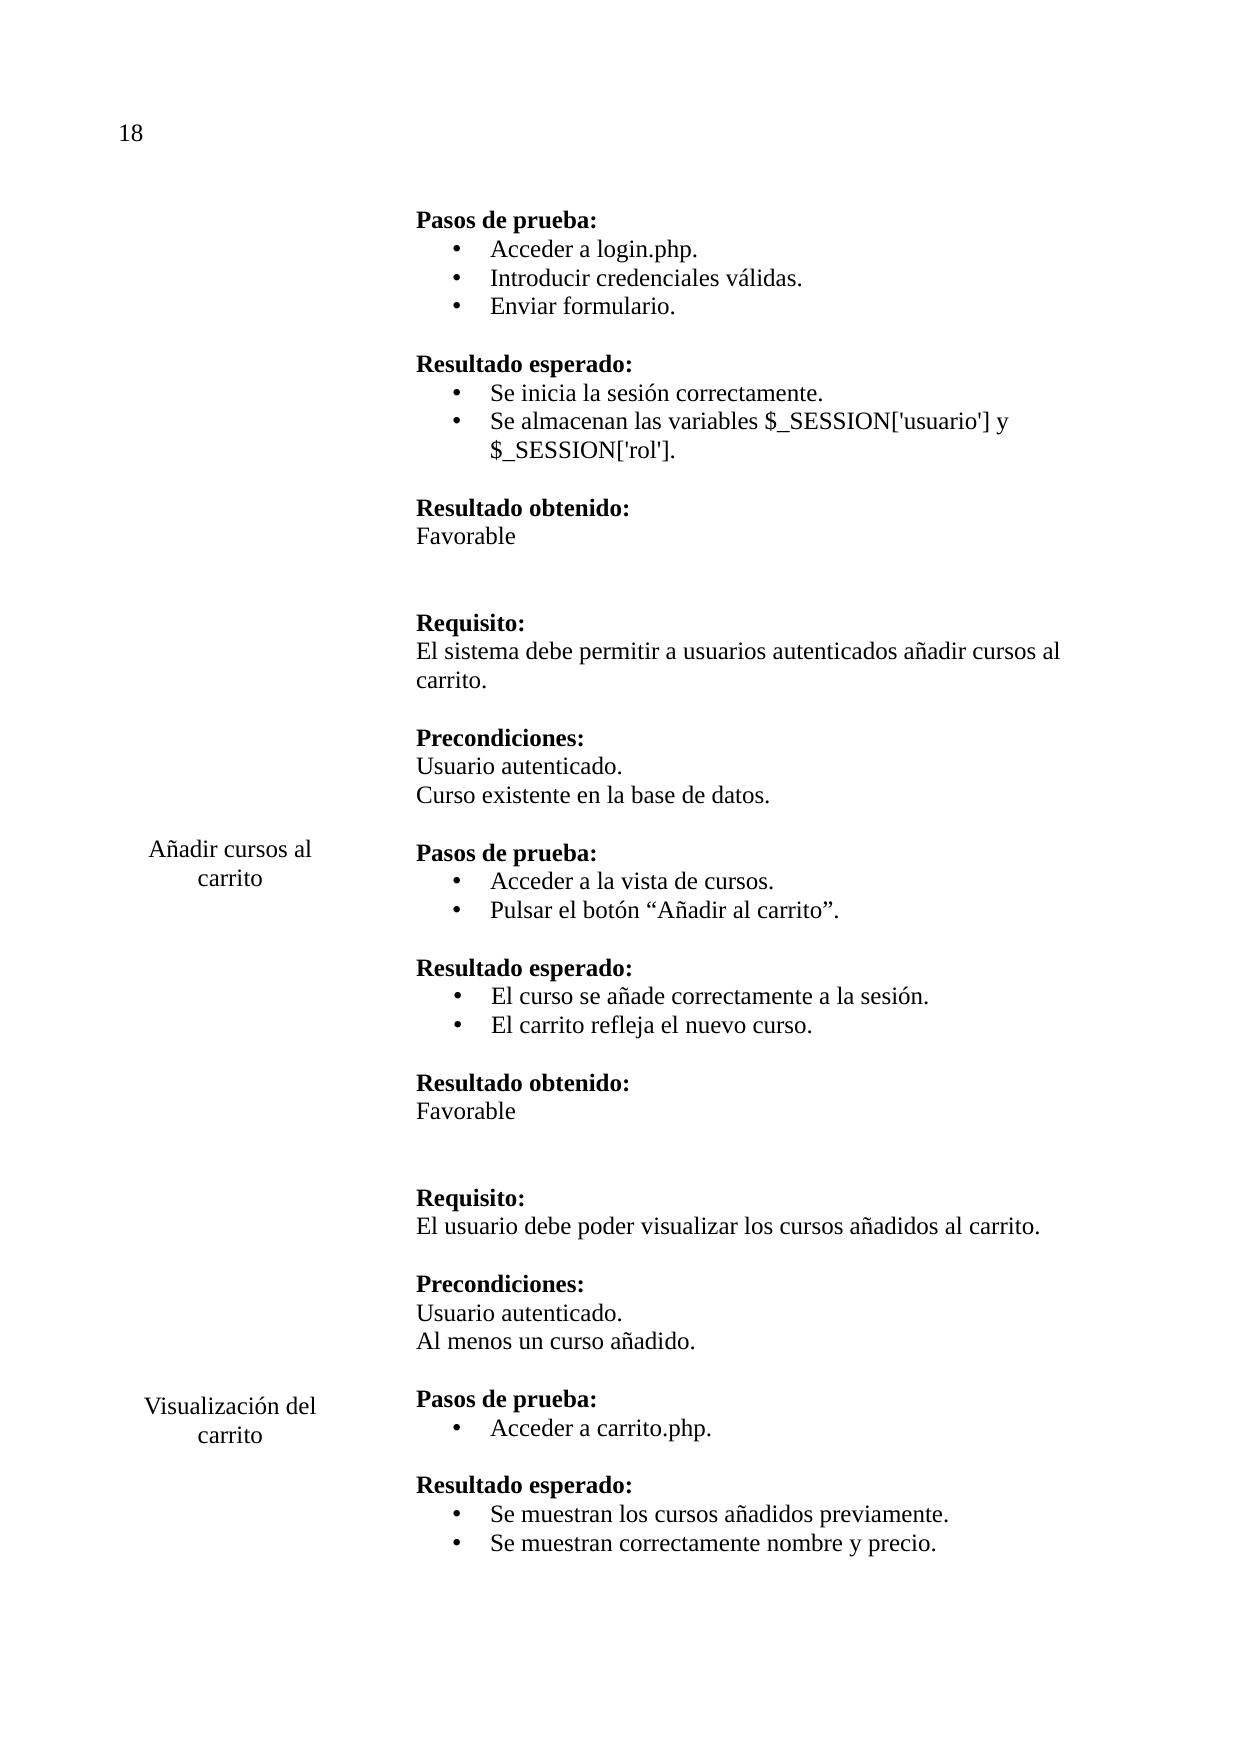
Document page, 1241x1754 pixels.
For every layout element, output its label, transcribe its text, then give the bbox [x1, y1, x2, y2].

table_cell Visualización del carrito [118, 1154, 342, 1556]
table_cell Pasos de prueba: Acceder a login.php. Introducir credenciales válidas. Enviar formulario. Resultado esperado: Se inicia la sesión correctamente. Se almacenan las variables $_SESSION['usuario'] y $_SESSION['rol']. Resultado obtenido: Favorable [342, 176, 1122, 579]
table_cell Requisito: El usuario debe poder visualizar los cursos añadidos al carrito. Precondiciones: Usuario autenticado. Al menos un curso añadido. Pasos de prueba: Acceder a carrito.php. Resultado esperado: Se muestran los cursos añadidos previamente. Se muestran correctamente nombre y precio. [342, 1154, 1122, 1556]
table_cell Añadir cursos al carrito [118, 579, 342, 1154]
table_cell Requisito: El sistema debe permitir a usuarios autenticados añadir cursos al carrito. Precondiciones: Usuario autenticado. Curso existente en la base de datos. Pasos de prueba: Acceder a la vista de cursos. Pulsar el botón “Añadir al carrito”. Resultado esperado: El curso se añade correctamente a la sesión. El carrito refleja el nuevo curso. Resultado obtenido: Favorable [342, 579, 1122, 1154]
table_cell [118, 176, 342, 579]
